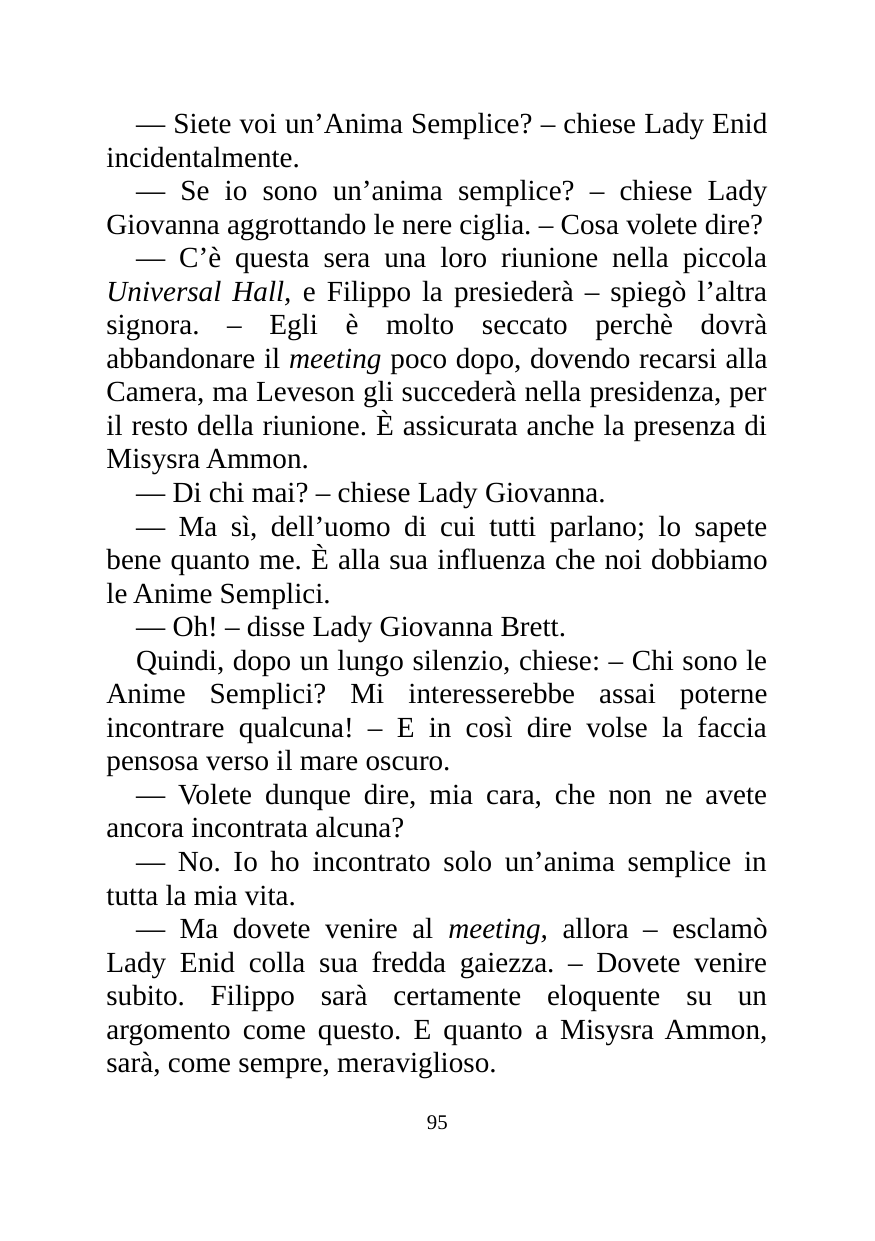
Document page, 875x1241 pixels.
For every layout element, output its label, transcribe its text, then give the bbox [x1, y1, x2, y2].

text — Ma dovete venire al meeting, allora – esclamò Lady Enid colla sua fredda gaiezza. – Dovete venire subito. Filippo sarà certamente eloquente su un argomento come questo. E quanto a Misysra Ammon, sarà, come sempre, meraviglioso. [106, 911, 768, 1079]
text — Oh! – disse Lady Giovanna Brett. [106, 609, 768, 643]
text Quindi, dopo un lungo silenzio, chiese: – Chi sono le Anime Semplici? Mi interesserebbe assai poterne incontrare qualcuna! – E in così dire volse la faccia pensosa verso il mare oscuro. [106, 643, 768, 777]
text — C’è questa sera una loro riunione nella piccola Universal Hall, e Filippo la presiederà – spiegò l’altra signora. – Egli è molto seccato perchè dovrà abbandonare il meeting poco dopo, dovendo recarsi alla Camera, ma Leveson gli succederà nella presidenza, per il resto della riunione. È assicurata anche la presenza di Misysra Ammon. [106, 240, 768, 475]
text — Ma sì, dell’uomo di cui tutti parlano; lo sapete bene quanto me. È alla sua influenza che noi dobbiamo le Anime Semplici. [106, 509, 768, 609]
text — No. Io ho incontrato solo un’anima semplice in tutta la mia vita. [106, 844, 768, 911]
text — Siete voi un’Anima Semplice? – chiese Lady Enid incidentalmente. [106, 106, 768, 173]
text — Se io sono un’anima semplice? – chiese Lady Giovanna aggrottando le nere ciglia. – Cosa volete dire? [106, 173, 768, 240]
text — Volete dunque dire, mia cara, che non ne avete ancora incontrata alcuna? [106, 777, 768, 844]
text — Di chi mai? – chiese Lady Giovanna. [106, 475, 768, 509]
